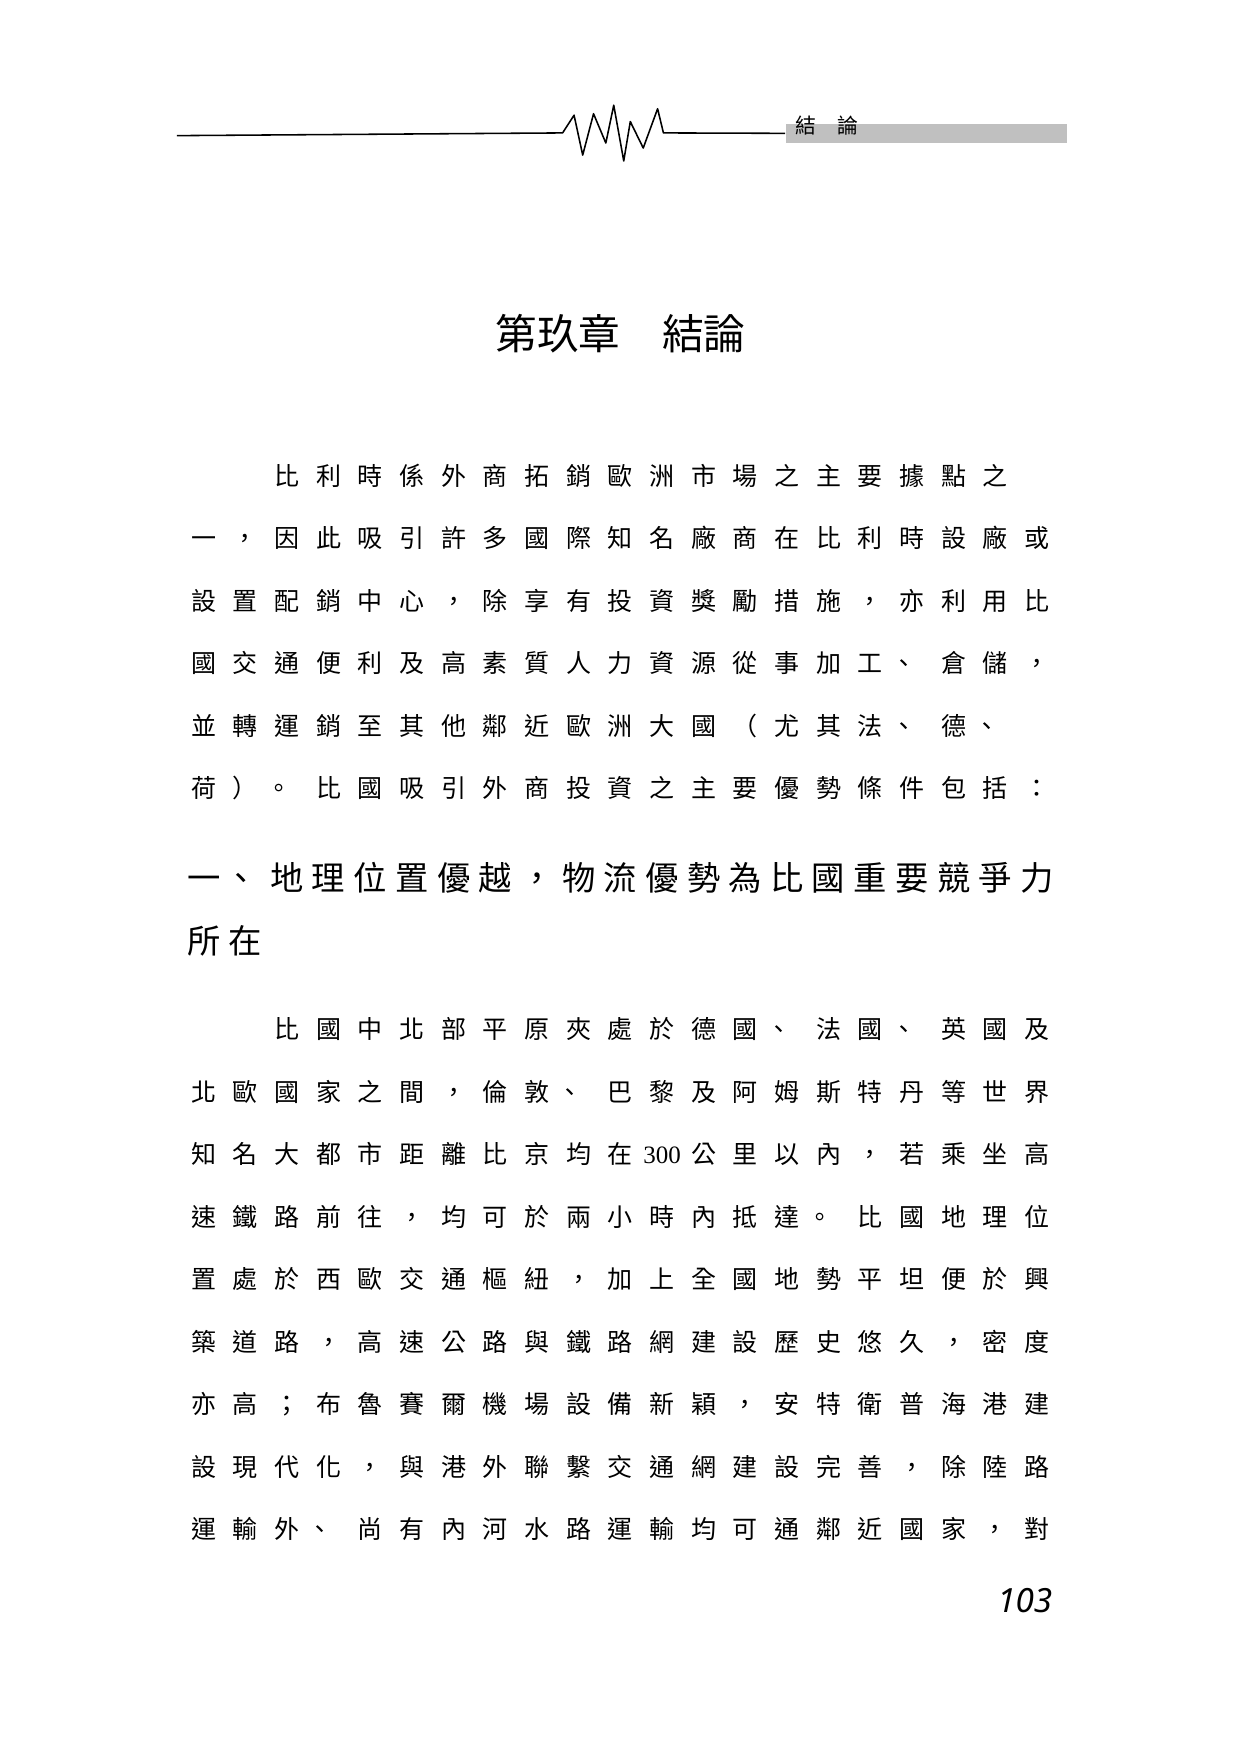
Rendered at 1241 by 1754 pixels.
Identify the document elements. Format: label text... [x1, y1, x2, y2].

text 一、地理位置優越，物流優勢為比國重要競爭力所在 [183, 834, 1058, 959]
text 比利時係外商拓銷歐洲市場之主要據點之一，因此吸引許多國際知名廠商在比利時設廠或設置配銷中心，除享有投資獎勵措施，亦利用比國交通便利及高素質人力資源從事加工、倉儲，並轉運銷至其他鄰近歐洲大國（尤其法、德、荷）。比國吸引外商投資之主要優勢條件包括： [183, 433, 1058, 808]
text 比國中北部平原夾處於德國、法國、英國及北歐國家之間，倫敦、巴黎及阿姆斯特丹等世界知名大都市距離比京均在300公里以內，若乘坐高速鐵路前往，均可於兩小時內抵達。比國地理位置處於西歐交通樞紐，加上全國地勢平坦便於興築道路，高速公路與鐵路網建設歷史悠久，密度亦高；布魯賽爾機場設備新穎，安特衛普海港建設現代化，與港外聯繫交通網建設完善，除陸路運輸外、尚有內河水路運輸均可通鄰近國家，對 [183, 986, 1058, 1549]
text 第玖章 結論 [183, 290, 1058, 352]
